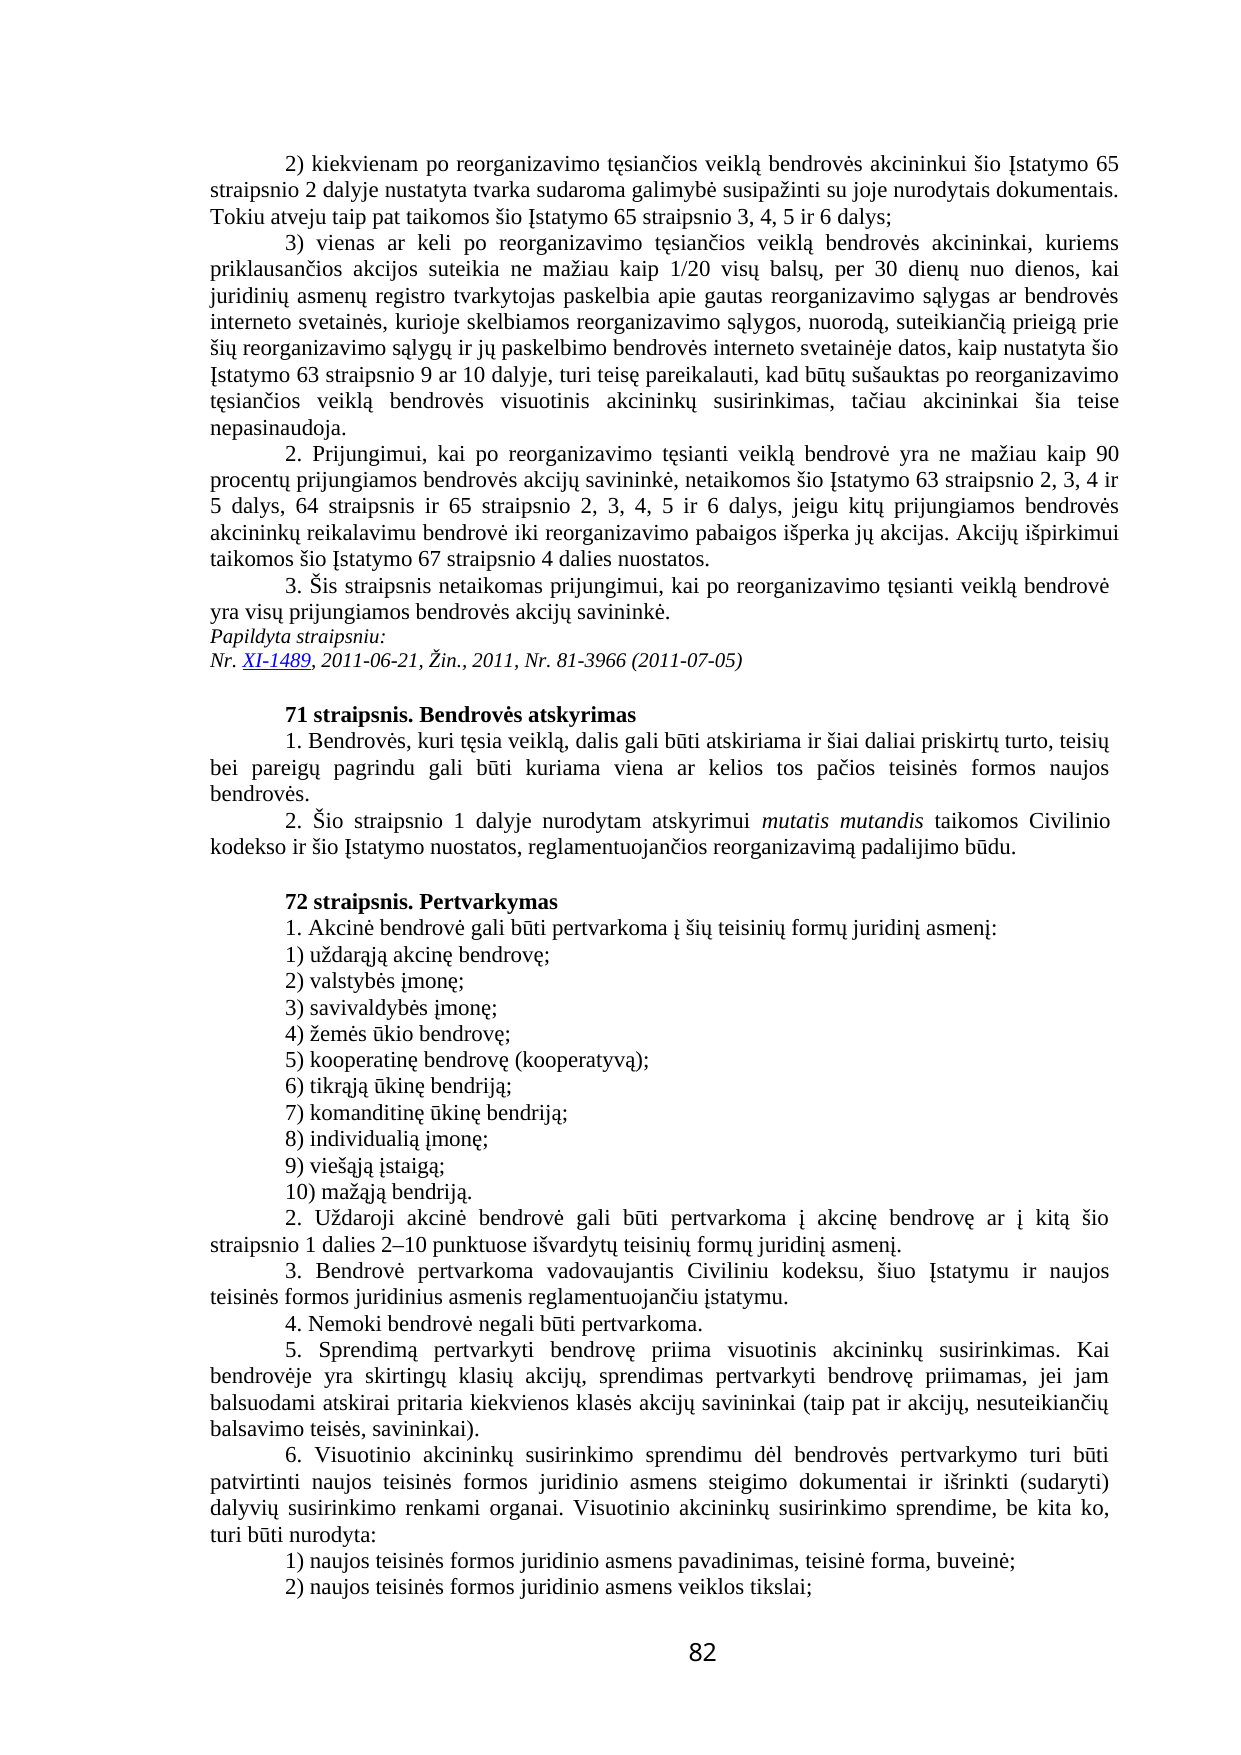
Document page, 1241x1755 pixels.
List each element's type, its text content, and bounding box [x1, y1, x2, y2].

text 1) naujos teisinės formos juridinio asmens pavadinimas, teisinė forma, buveinė; [210, 1547, 1111, 1573]
text 3. Šis straipsnis netaikomas prijungimui, kai po reorganizavimo tęsianti veiklą bendrovė yra visų prijungiamos bendrovės akcijų savininkė. [210, 572, 1111, 624]
text 1. Bendrovės, kuri tęsia veiklą, dalis gali būti atskiriama ir šiai daliai priskirtų turto, teisių bei pareigų pagrindu gali būti kuriama viena ar kelios tos pačios teisinės formos naujos bendrovės. [210, 728, 1111, 807]
text Nr. XI-1489, 2011-06-21, Žin., 2011, Nr. 81-3966 (2011-07-05) [210, 648, 1120, 672]
text 4) žemės ūkio bendrovę; [210, 1020, 1111, 1046]
text Papildyta straipsniu: [210, 624, 1120, 648]
text 5. Sprendimą pertvarkyti bendrovę priima visuotinis akcininkų susirinkimas. Kai bendrovėje yra skirtingų klasių akcijų, sprendimas pertvarkyti bendrovę priimamas, jei jam balsuodami atskirai pritaria kiekvienos klasės akcijų savininkai (taip pat ir akcijų, nesuteikiančių balsavimo teisės, savininkai). [210, 1336, 1111, 1442]
text 72 straipsnis. Pertvarkymas [210, 888, 1111, 914]
text 2. Uždaroji akcinė bendrovė gali būti pertvarkoma į akcinę bendrovę ar į kitą šio straipsnio 1 dalies 2–10 punktuose išvardytų teisinių formų juridinį asmenį. [210, 1204, 1111, 1257]
text 4. Nemoki bendrovė negali būti pertvarkoma. [210, 1310, 1111, 1336]
text 3. Bendrovė pertvarkoma vadovaujantis Civiliniu kodeksu, šiuo Įstatymu ir naujos teisinės formos juridinius asmenis reglamentuojančiu įstatymu. [210, 1257, 1111, 1310]
text 2) kiekvienam po reorganizavimo tęsiančios veiklą bendrovės akcininkui šio Įstatymo 65 straipsnio 2 dalyje nustatyta tvarka sudaroma galimybė susipažinti su joje nurodytais dokumentais. Tokiu atveju taip pat taikomos šio Įstatymo 65 straipsnio 3, 4, 5 ir 6 dalys; [210, 150, 1120, 229]
text 3) vienas ar keli po reorganizavimo tęsiančios veiklą bendrovės akcininkai, kuriems priklausančios akcijos suteikia ne mažiau kaip 1/20 visų balsų, per 30 dienų nuo dienos, kai juridinių asmenų registro tvarkytojas paskelbia apie gautas reorganizavimo sąlygas ar bendrovės interneto svetainės, kurioje skelbiamos reorganizavimo sąlygos, nuorodą, suteikiančią prieigą prie šių reorganizavimo sąlygų ir jų paskelbimo bendrovės interneto svetainėje datos, kaip nustatyta šio Įstatymo 63 straipsnio 9 ar 10 dalyje, turi teisę pareikalauti, kad būtų sušauktas po reorganizavimo tęsiančios veiklą bendrovės visuotinis akcininkų susirinkimas, tačiau akcininkai šia teise nepasinaudoja. [210, 229, 1120, 440]
text 1. Akcinė bendrovė gali būti pertvarkoma į šių teisinių formų juridinį asmenį: [210, 914, 1111, 941]
text 2. Prijungimui, kai po reorganizavimo tęsianti veiklą bendrovė yra ne mažiau kaip 90 procentų prijungiamos bendrovės akcijų savininkė, netaikomos šio Įstatymo 63 straipsnio 2, 3, 4 ir 5 dalys, 64 straipsnis ir 65 straipsnio 2, 3, 4, 5 ir 6 dalys, jeigu kitų prijungiamos bendrovės akcininkų reikalavimu bendrovė iki reorganizavimo pabaigos išperka jų akcijas. Akcijų išpirkimui taikomos šio Įstatymo 67 straipsnio 4 dalies nuostatos. [210, 440, 1120, 572]
text 2) naujos teisinės formos juridinio asmens veiklos tikslai; [210, 1573, 1111, 1600]
text 71 straipsnis. Bendrovės atskyrimas [210, 701, 1111, 728]
text 6) tikrąją ūkinę bendriją; [210, 1073, 1111, 1099]
text 5) kooperatinę bendrovę (kooperatyvą); [210, 1046, 1111, 1073]
text 3) savivaldybės įmonę; [210, 993, 1111, 1020]
text 8) individualią įmonę; [210, 1125, 1111, 1152]
text 6. Visuotinio akcininkų susirinkimo sprendimu dėl bendrovės pertvarkymo turi būti patvirtinti naujos teisinės formos juridinio asmens steigimo dokumentai ir išrinkti (sudaryti) dalyvių susirinkimo renkami organai. Visuotinio akcininkų susirinkimo sprendime, be kita ko, turi būti nurodyta: [210, 1442, 1111, 1547]
text 9) viešąją įstaigą; [210, 1152, 1111, 1178]
text 2. Šio straipsnio 1 dalyje nurodytam atskyrimui mutatis mutandis taikomos Civilinio kodekso ir šio Įstatymo nuostatos, reglamentuojančios reorganizavimą padalijimo būdu. [210, 807, 1111, 859]
text 10) mažąją bendriją. [210, 1178, 1111, 1204]
text 1) uždarąją akcinę bendrovę; [210, 941, 1111, 967]
text 2) valstybės įmonę; [210, 967, 1111, 993]
text 7) komanditinę ūkinę bendriją; [210, 1099, 1111, 1125]
